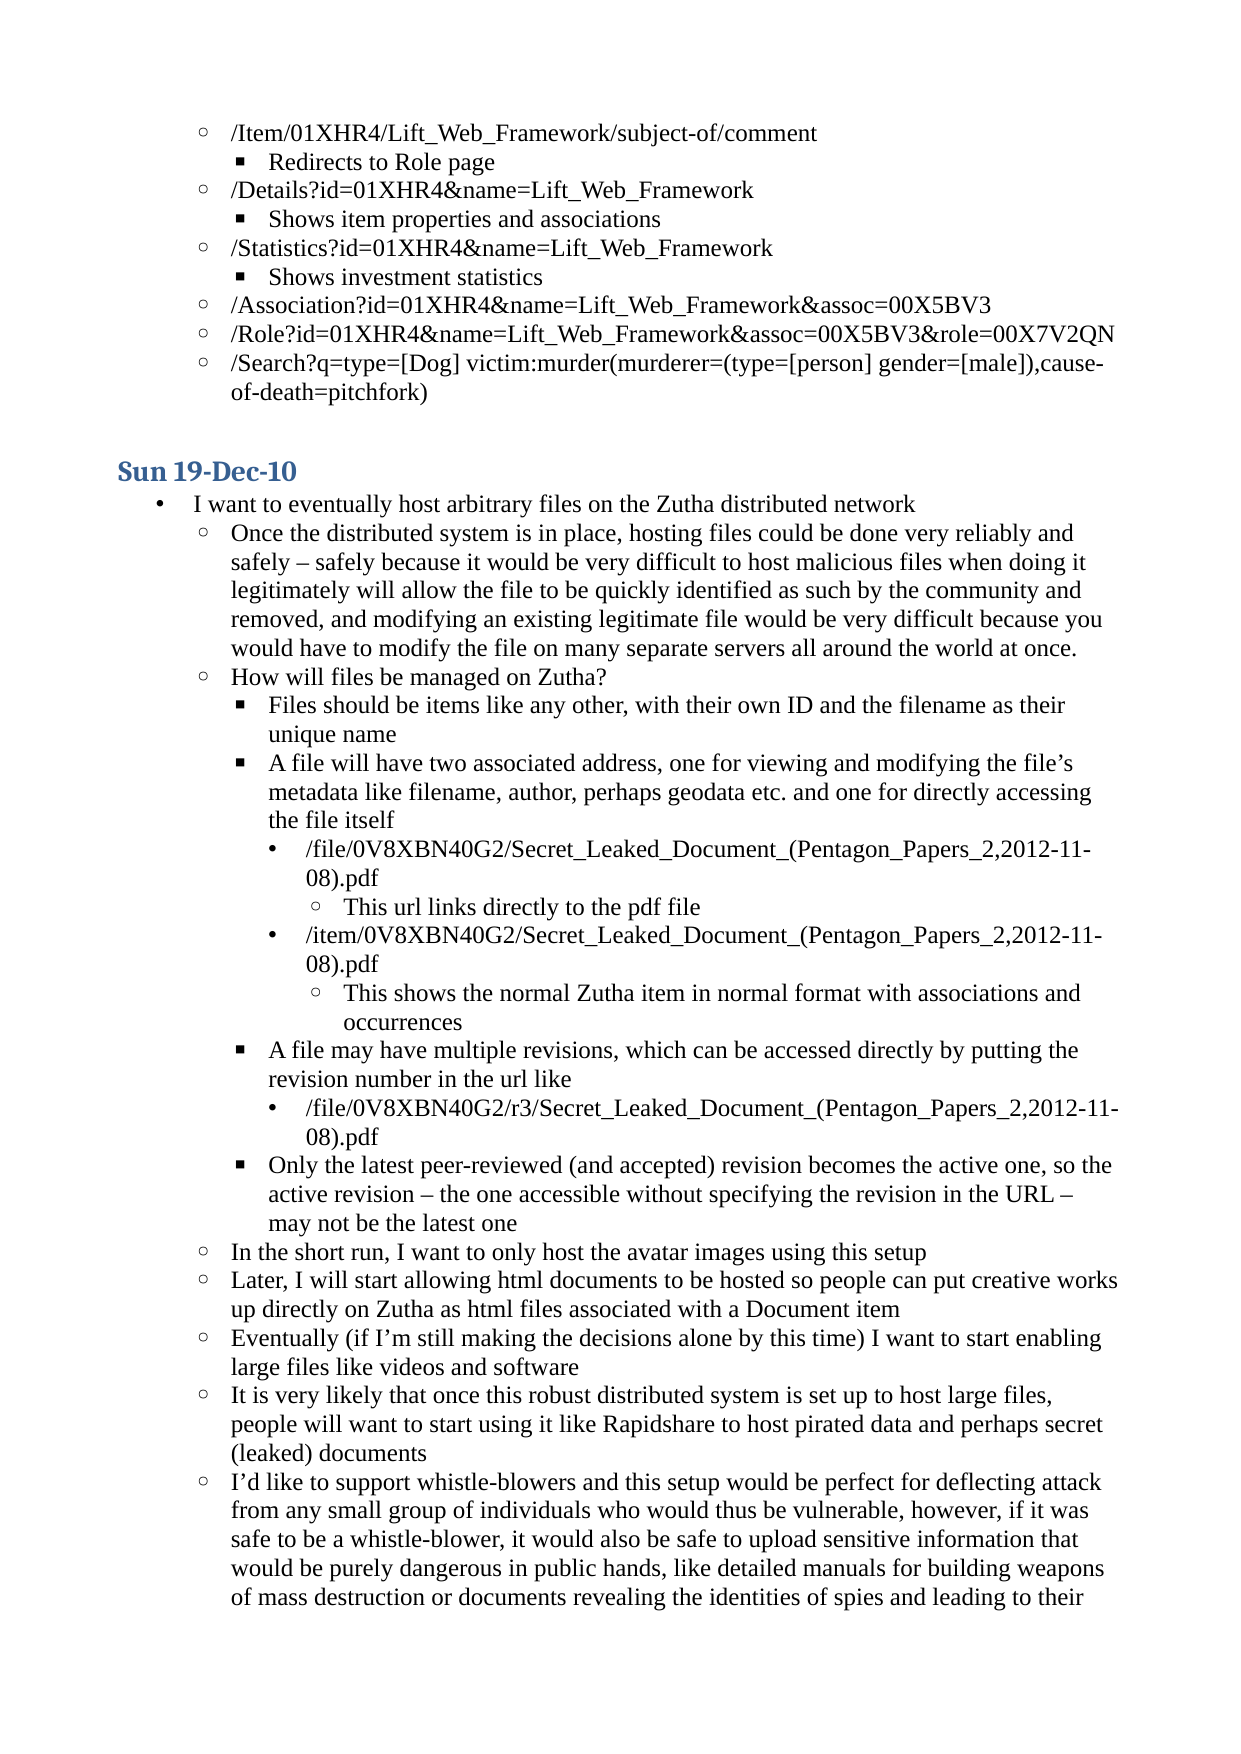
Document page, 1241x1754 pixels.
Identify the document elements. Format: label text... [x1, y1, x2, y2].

list /Association?id=01XHR4&name=Lift_Web_Framework&assoc=00X5BV3 [193, 291, 1122, 319]
list Later, I will start allowing html documents to be hosted so people can put creative works up directly on Zutha as html files associated with a Document item [193, 1265, 1122, 1323]
list /Role?id=01XHR4&name=Lift_Web_Framework&assoc=00X5BV3&role=00X7V2QN [193, 319, 1122, 348]
list A file will have two associated address, one for viewing and modifying the file’s metadata like filename, author, perhaps geodata etc. and one for directly accessing the file itself [231, 748, 1122, 834]
subtitle Sun 19-Dec-10 [118, 456, 1122, 489]
list /Item/01XHR4/Lift_Web_Framework/subject-of/comment [193, 118, 1122, 147]
list /file/0V8XBN40G2/Secret_Leaked_Document_(Pentagon_Papers_2,2012-11-08).pdf [268, 834, 1122, 892]
list /Statistics?id=01XHR4&name=Lift_Web_Framework [193, 233, 1122, 262]
list This shows the normal Zutha item in normal format with associations and occurrences [306, 978, 1122, 1035]
list /Details?id=01XHR4&name=Lift_Web_Framework [193, 176, 1122, 204]
list Only the latest peer-reviewed (and accepted) revision becomes the active one, so the active revision – the one accessible without specifying the revision in the URL – may not be the latest one [231, 1150, 1122, 1237]
list It is very likely that once this robust distributed system is set up to host large files, people will want to start using it like Rapidshare to host pirated data and perhaps secret (leaked) documents [193, 1380, 1122, 1467]
list Shows item properties and associations [231, 204, 1122, 233]
list Files should be items like any other, with their own ID and the filename as their unique name [231, 690, 1122, 748]
list /Search?q=type=[Dog] victim:murder(murderer=(type=[person] gender=[male]),cause-of-death=pitchfork) [193, 348, 1122, 406]
list How will files be managed on Zutha? [193, 662, 1122, 690]
list Redirects to Role page [231, 147, 1122, 176]
list A file may have multiple revisions, which can be accessed directly by putting the revision number in the url like [231, 1035, 1122, 1093]
list /item/0V8XBN40G2/Secret_Leaked_Document_(Pentagon_Papers_2,2012-11-08).pdf [268, 920, 1122, 978]
list I’d like to support whistle-blowers and this setup would be perfect for deflecting attack from any small group of individuals who would thus be vulnerable, however, if it was safe to be a whistle-blower, it would also be safe to upload sensitive information that would be purely dangerous in public hands, like detailed manuals for building weapons of mass destruction or documents revealing the identities of spies and leading to their [193, 1467, 1122, 1610]
list Eventually (if I’m still making the decisions alone by this time) I want to start enabling large files like videos and software [193, 1323, 1122, 1380]
list This url links directly to the pdf file [306, 892, 1122, 920]
list Shows investment statistics [231, 262, 1122, 291]
list I want to eventually host arbitrary files on the Zutha distributed network [156, 489, 1122, 518]
list In the short run, I want to only host the avatar images using this setup [193, 1237, 1122, 1265]
list /file/0V8XBN40G2/r3/Secret_Leaked_Document_(Pentagon_Papers_2,2012-11-08).pdf [268, 1093, 1122, 1150]
list Once the distributed system is in place, hosting files could be done very reliably and safely – safely because it would be very difficult to host malicious files when doing it legitimately will allow the file to be quickly identified as such by the community and removed, and modifying an existing legitimate file would be very difficult because you would have to modify the file on many separate servers all around the world at once. [193, 518, 1122, 662]
